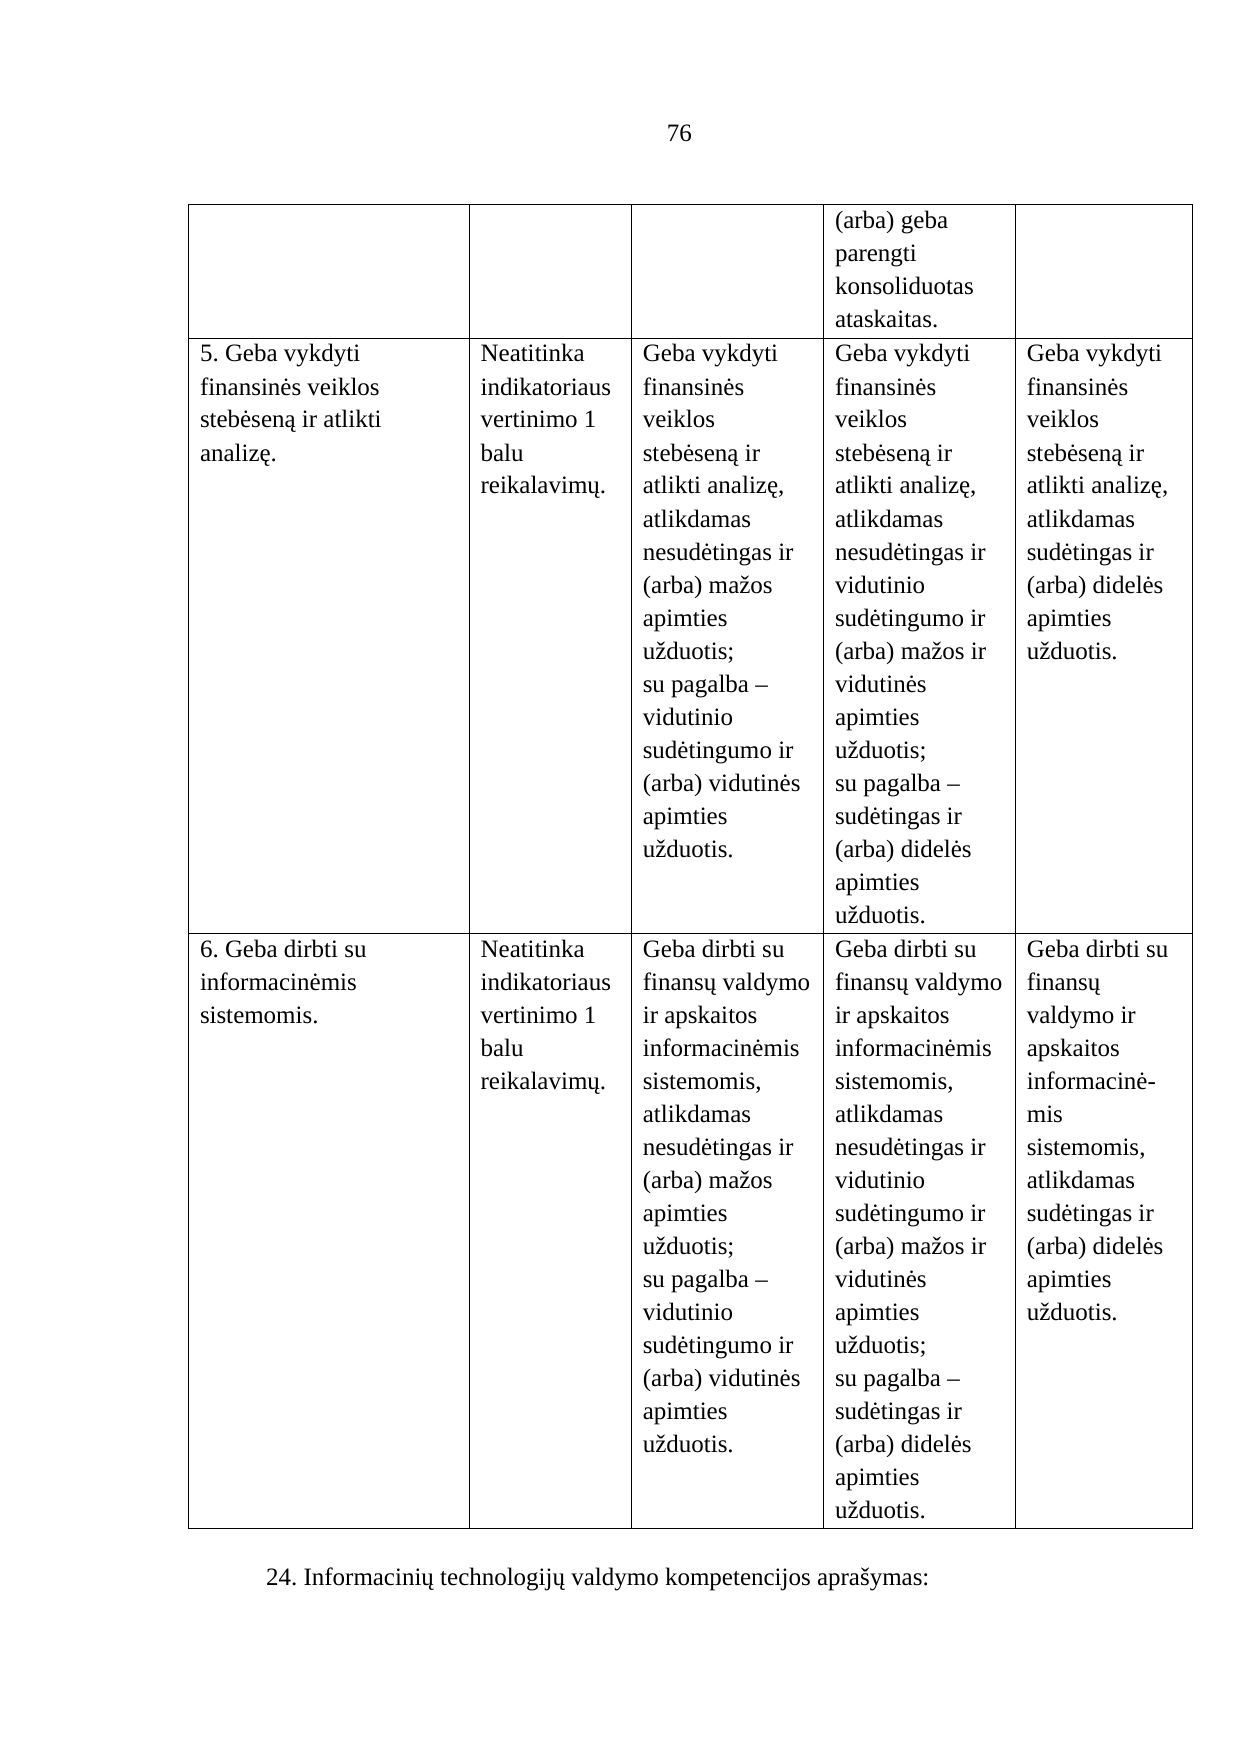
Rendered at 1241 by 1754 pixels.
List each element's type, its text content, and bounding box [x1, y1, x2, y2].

table_cell Geba vykdyti finansinės veiklos stebėseną ir atlikti analizę, atlikdamas nesudėtingas ir vidutinio sudėtingumo ir (arba) mažos ir vidutinės apimties užduotis; su pagalba – sudėtingas ir (arba) didelės apimties užduotis. [824, 339, 1015, 933]
table_cell Geba vykdyti finansinės veiklos stebėseną ir atlikti analizę, atlikdamas sudėtingas ir (arba) didelės apimties užduotis. [1016, 339, 1192, 933]
table_cell Geba dirbti su finansų valdymo ir apskaitos informacinė-mis sistemomis, atlikdamas sudėtingas ir (arba) didelės apimties užduotis. [1016, 934, 1192, 1528]
table_cell Neatitinka indikatoriaus vertinimo 1 balu reikalavimų. [470, 934, 631, 1528]
table_cell 6. Geba dirbti su informacinėmis sistemomis. [189, 934, 469, 1528]
table_cell [1016, 205, 1192, 337]
table_cell (arba) geba parengti konsoliduotas ataskaitas. [824, 205, 1015, 337]
table_cell [189, 205, 469, 337]
table_cell Neatitinka indikatoriaus vertinimo 1 balu reikalavimų. [470, 339, 631, 933]
table_cell Geba dirbti su finansų valdymo ir apskaitos informacinėmis sistemomis, atlikdamas nesudėtingas ir vidutinio sudėtingumo ir (arba) mažos ir vidutinės apimties užduotis; su pagalba – sudėtingas ir (arba) didelės apimties užduotis. [824, 934, 1015, 1528]
table_cell 5. Geba vykdyti finansinės veiklos stebėseną ir atlikti analizę. [189, 339, 469, 933]
table_cell [632, 205, 823, 337]
table_cell [470, 205, 631, 337]
text 24. Informacinių technologijų valdymo kompetencijos aprašymas: [177, 1562, 1181, 1591]
table_cell Geba dirbti su finansų valdymo ir apskaitos informacinėmis sistemomis, atlikdamas nesudėtingas ir (arba) mažos apimties užduotis; su pagalba – vidutinio sudėtingumo ir (arba) vidutinės apimties užduotis. [632, 934, 823, 1528]
table_cell Geba vykdyti finansinės veiklos stebėseną ir atlikti analizę, atlikdamas nesudėtingas ir (arba) mažos apimties užduotis; su pagalba – vidutinio sudėtingumo ir (arba) vidutinės apimties užduotis. [632, 339, 823, 933]
